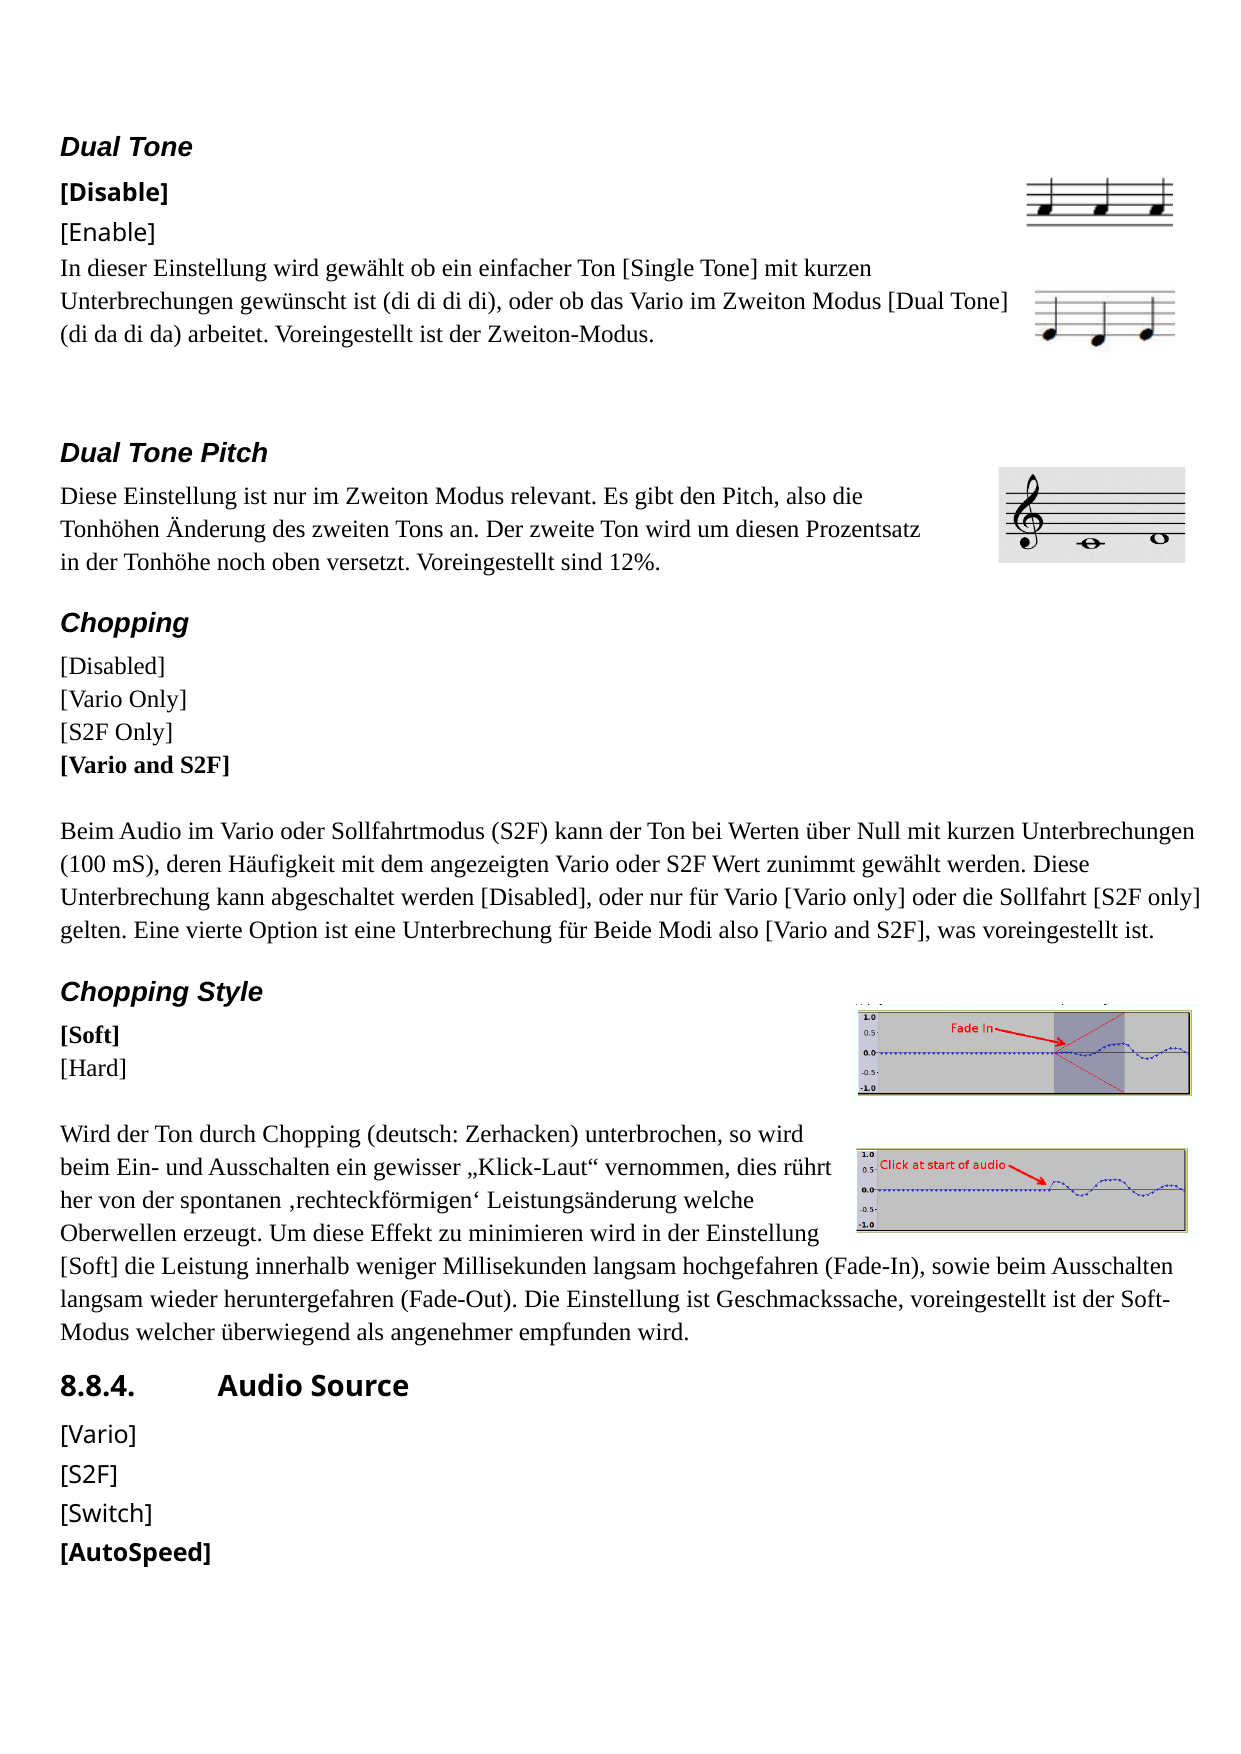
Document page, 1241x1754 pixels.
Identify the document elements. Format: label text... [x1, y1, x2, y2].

text [Vario and S2F] [60, 750, 1207, 779]
text [Disabled] [60, 651, 1207, 680]
text [1199, 1020, 1207, 1049]
text [S2F] [60, 1456, 1207, 1490]
text Beim Audio im Vario oder Sollfahrtmodus (S2F) kann der Ton bei Werten über Null mit kurzen Unterbrechungen (100 mS), deren Häufigkeit mit dem angezeigten Vario oder S2F Wert zunimmt gewählt werden. Diese Unterbrechung kann abgeschaltet werden [Disabled], oder nur für Vario [Vario only] oder die Sollfahrt [S2F only] gelten. Eine vierte Option ist eine Unterbrechung für Beide Modi also [Vario and S2F], was voreingestellt ist. [60, 816, 1207, 944]
picture [849, 1144, 1200, 1236]
text Wird der Ton durch Chopping (deutsch: Zerhacken) unterbrochen, so wird beim Ein- und Ausschalten ein gewisser „Klick-Laut“ vernommen, dies rührt her von der spontanen ‚rechteckförmigen‘ Leistungsänderung welche Oberwellen erzeugt. Um diese Effekt zu minimieren wird in der Einstellung [Soft] die Leistung innerhalb weniger Millisekunden langsam hochgefahren (Fade-In), sowie beim Ausschalten langsam wieder heruntergefahren (Fade-Out). Die Einstellung ist Geschmackssache, voreingestellt ist der Soft-Modus welcher überwiegend als angenehmer empfunden wird. [60, 1119, 1207, 1346]
text [AutoSpeed] [60, 1535, 1207, 1569]
text [S2F Only] [60, 717, 1207, 746]
text In dieser Einstellung wird gewählt ob ein einfacher Ton [Single Tone] mit kurzen Unterbrechungen gewünscht ist (di di di di), oder ob das Vario im Zweiton Modus [Dual Tone] (di da di da) arbeitet. Voreingestellt ist der Zweiton-Modus. [60, 253, 1207, 348]
text [Switch] [60, 1496, 1207, 1529]
text [Hard] [60, 1053, 851, 1082]
text [Disable] [60, 175, 1026, 209]
picture [851, 1004, 1199, 1103]
subtitle Chopping [60, 607, 1207, 639]
text [Vario Only] [60, 684, 1207, 713]
text [Soft] [60, 1020, 851, 1049]
text [Vario] [60, 1417, 1207, 1451]
picture [1035, 268, 1176, 362]
picture [998, 467, 1185, 563]
subtitle Chopping Style [60, 976, 1207, 1007]
picture [1026, 155, 1173, 245]
text [Enable] [60, 214, 1207, 248]
text [1199, 1053, 1207, 1082]
subtitle Dual Tone Pitch [60, 436, 1207, 468]
subtitle Dual Tone [60, 131, 1207, 162]
text Diese Einstellung ist nur im Zweiton Modus relevant. Es gibt den Pitch, also die Tonhöhen Änderung des zweiten Tons an. Der zweite Ton wird um diesen Prozentsatz in der Tonhöhe noch oben versetzt. Voreingestellt sind 12%. [60, 481, 1207, 576]
text [1173, 175, 1207, 209]
subtitle Audio Source [60, 1365, 1207, 1405]
